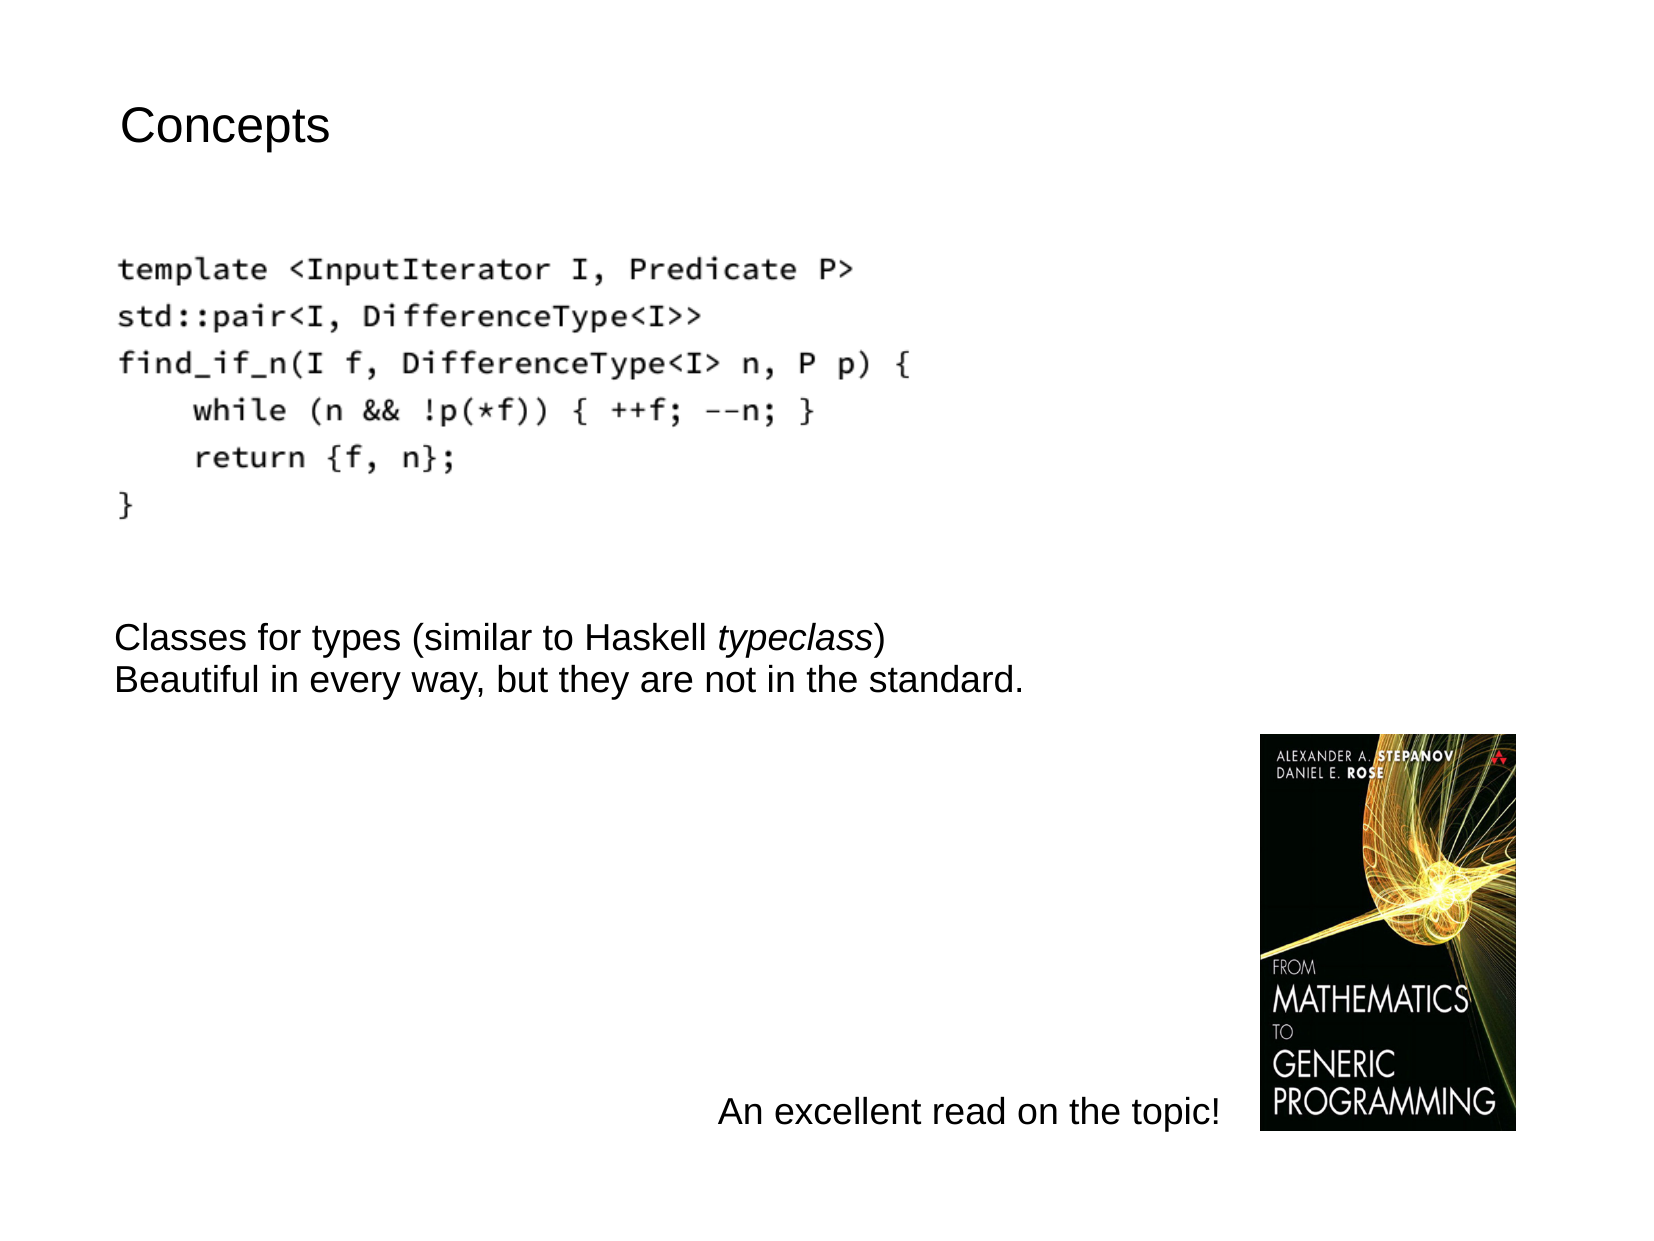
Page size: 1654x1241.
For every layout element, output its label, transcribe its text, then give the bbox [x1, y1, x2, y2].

text_box Classes for types (similar to Haskell typeclass) Beautiful in every way, but they are not in the standard. [99, 608, 1040, 708]
text_box An excellent read on the topic! [703, 1083, 1237, 1141]
picture [76, 245, 931, 538]
text_box Concepts [105, 90, 741, 161]
picture [1260, 734, 1516, 1131]
